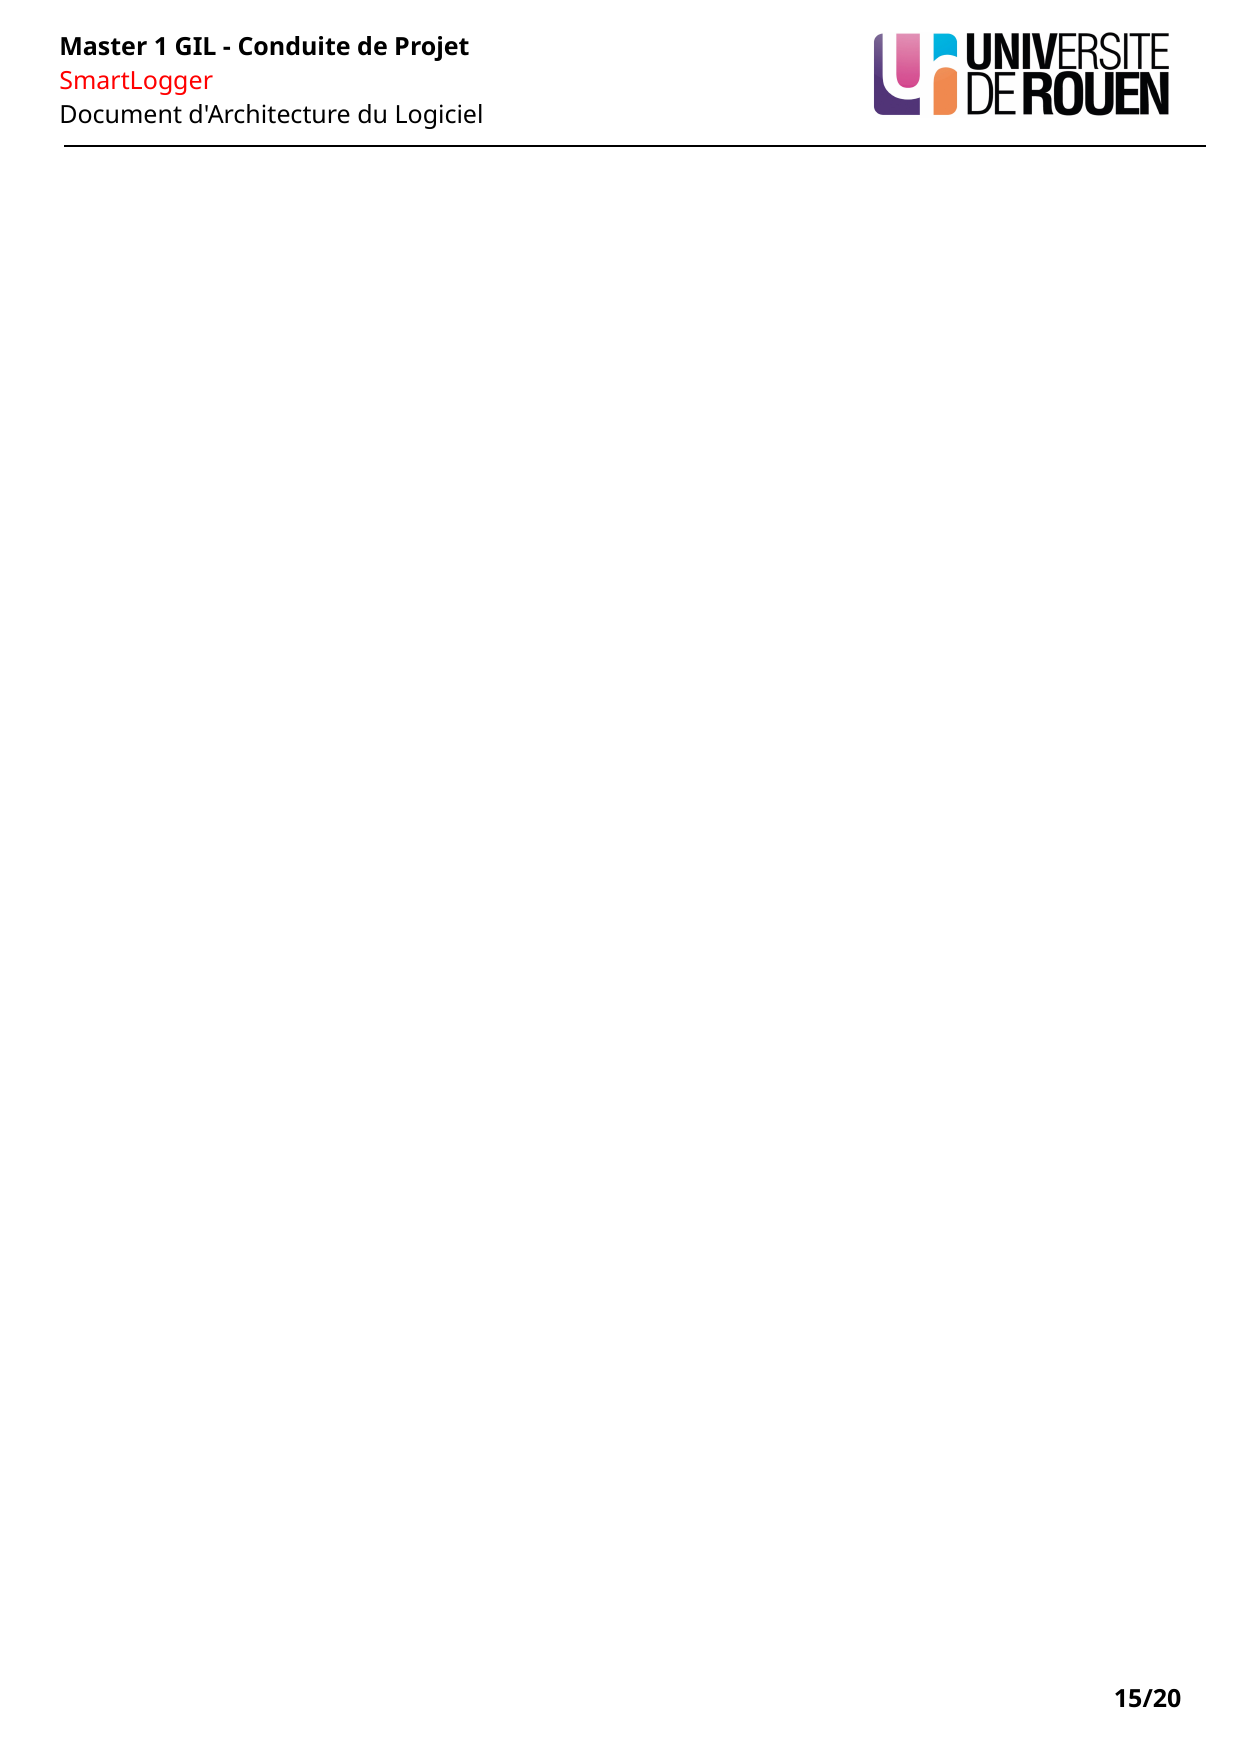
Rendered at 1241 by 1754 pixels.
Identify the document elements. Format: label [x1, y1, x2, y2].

picture [872, 32, 1170, 118]
